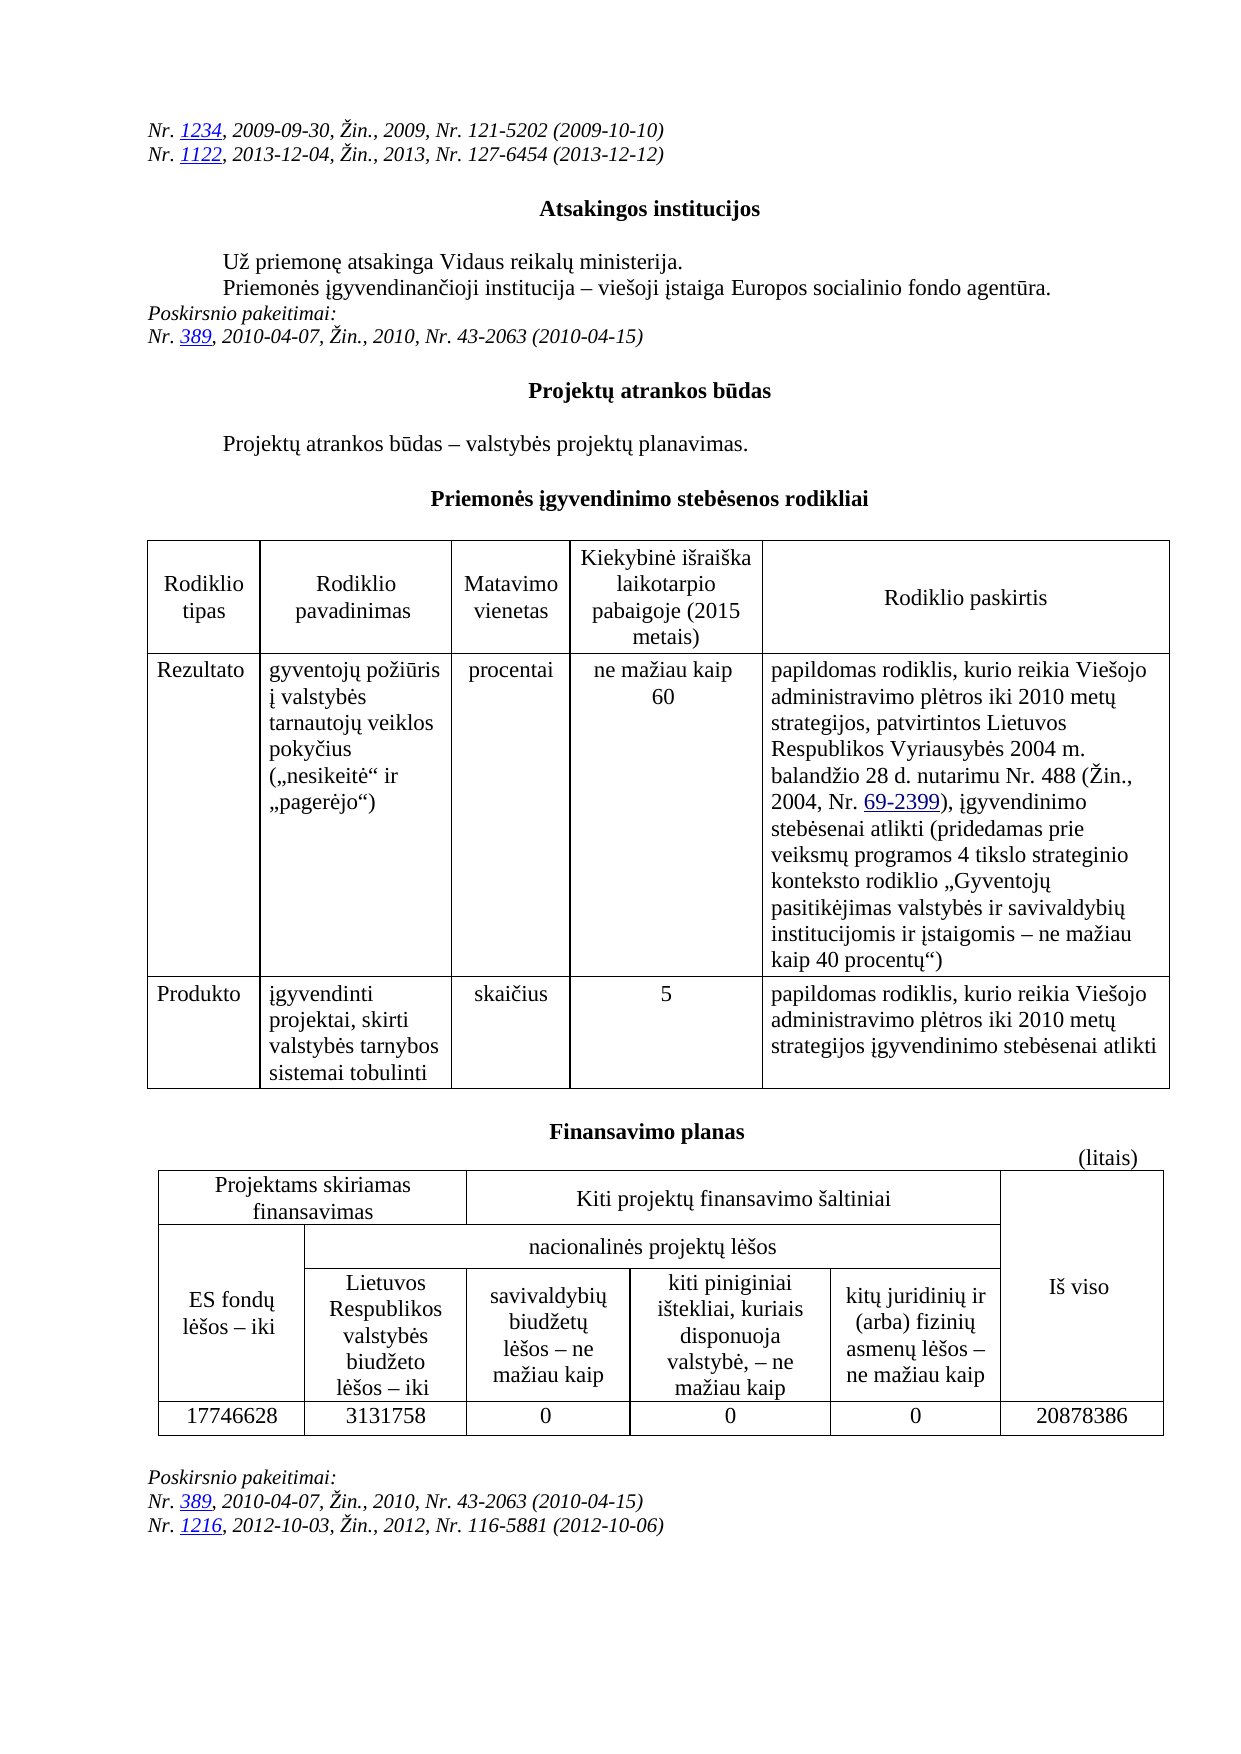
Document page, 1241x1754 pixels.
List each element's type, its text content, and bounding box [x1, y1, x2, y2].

text Poskirsnio pakeitimai: [148, 300, 1152, 324]
text Nr. 1216, 2012-10-03, Žin., 2012, Nr. 116-5881 (2012-10-06) [148, 1513, 1152, 1537]
table_header Rodiklio tipas [148, 541, 259, 652]
table_cell kitų juridinių ir (arba) fizinių asmenų lėšos – ne mažiau kaip [831, 1269, 1000, 1401]
table_header Kiti projektų finansavimo šaltiniai [467, 1171, 1000, 1224]
table_header Rodiklio pavadinimas [261, 541, 451, 652]
table_header Kiekybinė išraiška laikotarpio pabaigoje (2015 metais) [571, 541, 762, 652]
table_cell 0 [467, 1402, 629, 1435]
table_cell kiti piniginiai ištekliai, kuriais disponuoja valstybė, – ne mažiau kaip [631, 1269, 830, 1401]
table_cell papildomas rodiklis, kurio reikia Viešojo administravimo plėtros iki 2010 metų strategijos, patvirtintos Lietuvos Respublikos Vyriausybės 2004 m. balandžio 28 d. nutarimu Nr. 488 (Žin., 2004, Nr. 69-2399), įgyvendinimo stebėsenai atlikti (pridedamas prie veiksmų programos 4 tikslo strateginio konteksto rodiklio „Gyventojų pasitikėjimas valstybės ir savivaldybių institucijomis ir įstaigomis – ne mažiau kaip 40 procentų“) [763, 654, 1169, 976]
table_cell 3131758 [305, 1402, 466, 1435]
table_header Rodiklio paskirtis [763, 541, 1169, 652]
table_cell 17746628 [159, 1402, 304, 1435]
text Poskirsnio pakeitimai: [148, 1465, 1152, 1489]
table_cell 20878386 [1001, 1402, 1163, 1435]
table_cell Rezultato [148, 654, 259, 976]
text Priemonės įgyvendinančioji institucija – viešoji įstaiga Europos socialinio fondo agentūra. [148, 274, 1152, 300]
text Nr. 1234, 2009-09-30, Žin., 2009, Nr. 121-5202 (2009-10-10) [148, 118, 1152, 142]
table_cell papildomas rodiklis, kurio reikia Viešojo administravimo plėtros iki 2010 metų strategijos įgyvendinimo stebėsenai atlikti [763, 977, 1169, 1088]
text Priemonės įgyvendinimo stebėsenos rodikliai [148, 485, 1152, 511]
table_cell 0 [631, 1402, 830, 1435]
table_cell procentai [452, 654, 569, 976]
text Nr. 389, 2010-04-07, Žin., 2010, Nr. 43-2063 (2010-04-15) [148, 1489, 1152, 1513]
text (litais) [148, 1144, 1166, 1170]
text Finansavimo planas [148, 1118, 1152, 1144]
table_cell skaičius [452, 977, 569, 1088]
table_cell savivaldybių biudžetų lėšos – ne mažiau kaip [467, 1269, 629, 1401]
table_cell gyventojų požiūris į valstybės tarnautojų veiklos pokyčius („nesikeitė“ ir „pagerėjo“) [261, 654, 451, 976]
table_cell ne mažiau kaip 60 [571, 654, 762, 976]
text Nr. 1122, 2013-12-04, Žin., 2013, Nr. 127-6454 (2013-12-12) [148, 142, 1152, 166]
table_cell nacionalinės projektų lėšos [305, 1225, 1000, 1268]
text Nr. 389, 2010-04-07, Žin., 2010, Nr. 43-2063 (2010-04-15) [148, 324, 1152, 348]
table_cell įgyvendinti projektai, skirti valstybės tarnybos sistemai tobulinti [261, 977, 451, 1088]
table_cell Lietuvos Respublikos valstybės biudžeto lėšos – iki [305, 1269, 466, 1401]
table_cell ES fondų lėšos – iki [159, 1225, 304, 1401]
table_cell Produkto [148, 977, 259, 1088]
text Už priemonę atsakinga Vidaus reikalų ministerija. [148, 248, 1152, 274]
table_cell 5 [571, 977, 762, 1088]
table_header Iš viso [1001, 1171, 1163, 1401]
text Projektų atrankos būdas – valstybės projektų planavimas. [148, 430, 1152, 456]
table_cell 0 [831, 1402, 1000, 1435]
table_header Matavimo vienetas [452, 541, 569, 652]
text Atsakingos institucijos [148, 195, 1152, 221]
table_header Projektams skiriamas finansavimas [159, 1171, 466, 1224]
text Projektų atrankos būdas [148, 377, 1152, 404]
